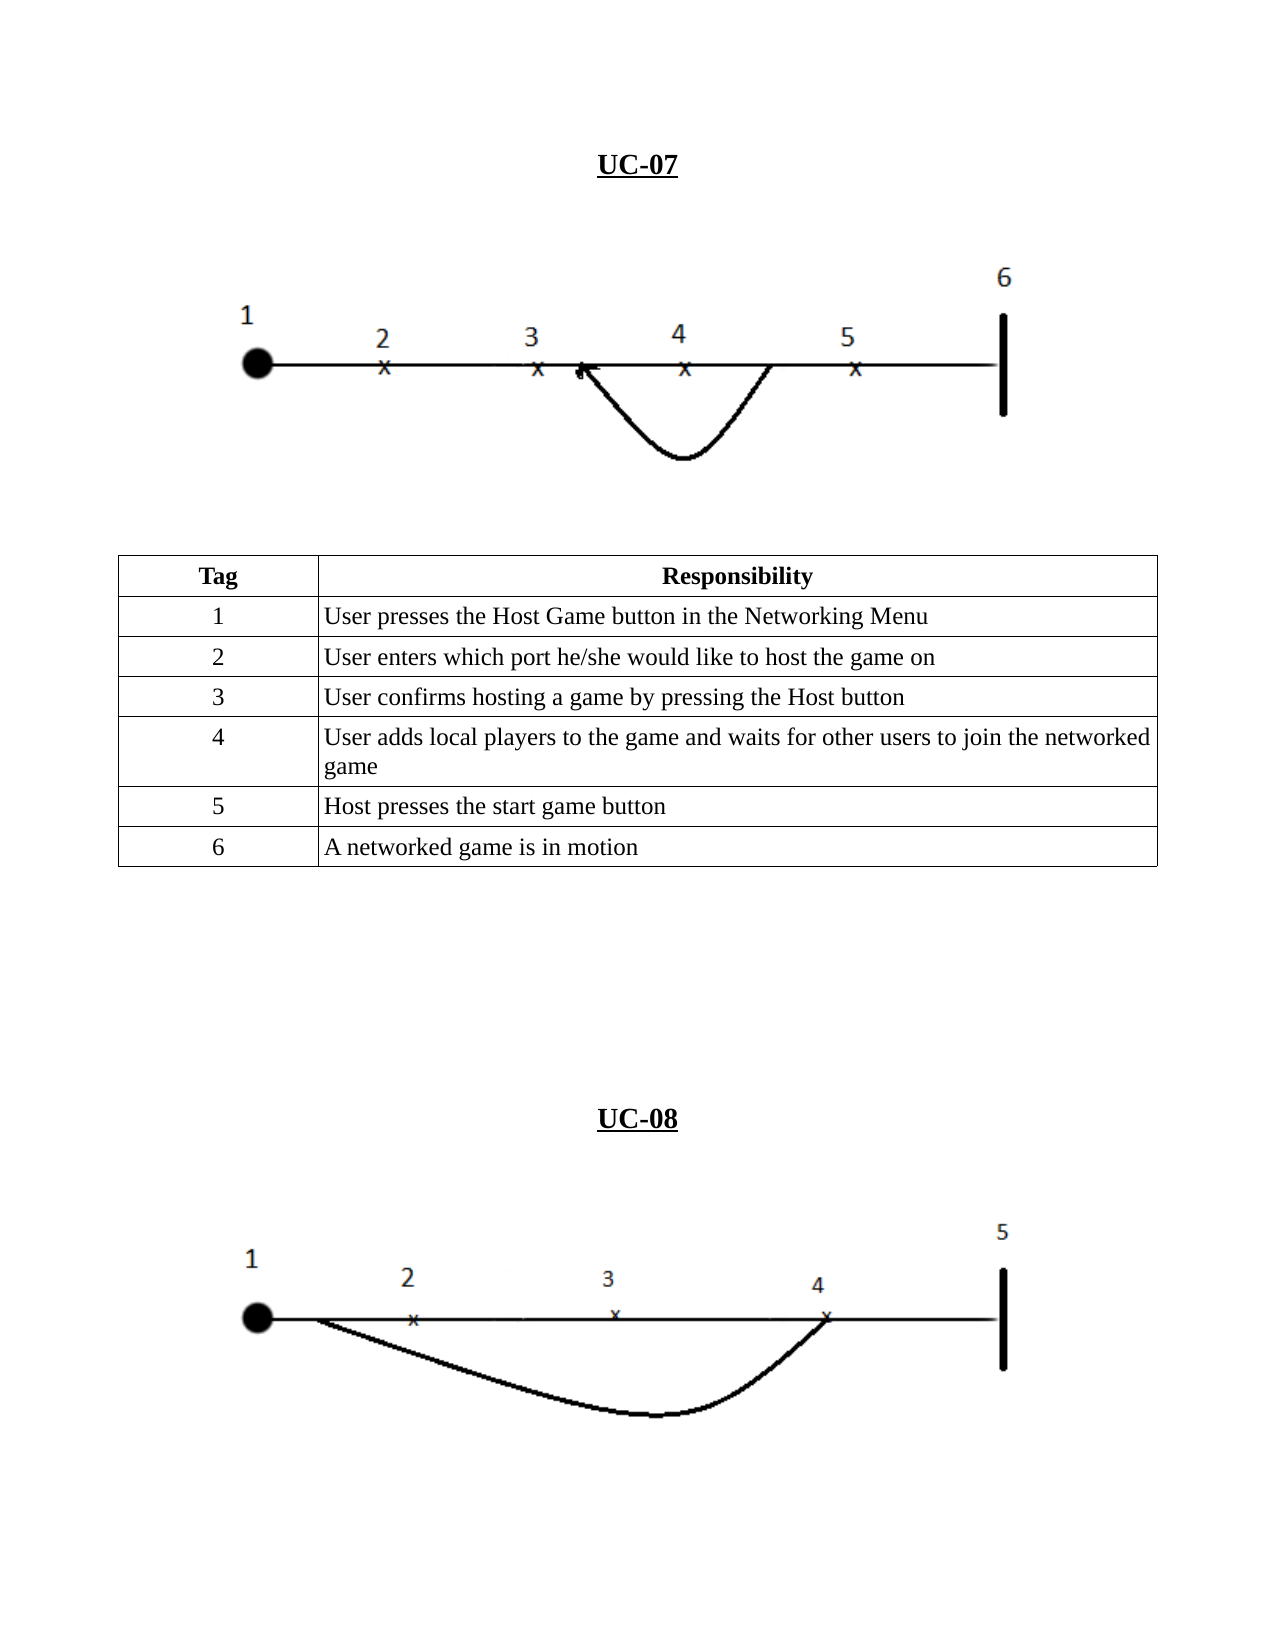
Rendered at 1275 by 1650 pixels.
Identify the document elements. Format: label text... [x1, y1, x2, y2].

picture [150, 213, 1125, 527]
table_cell User presses the Host Game button in the Networking Menu [319, 597, 1157, 636]
table_cell 4 [119, 717, 318, 786]
picture [150, 1168, 1125, 1481]
text UC-08 [118, 1101, 1157, 1134]
table_cell 1 [119, 597, 318, 636]
table_cell 2 [119, 637, 318, 676]
table_cell Host presses the start game button [319, 787, 1157, 826]
table_cell User confirms hosting a game by pressing the Host button [319, 677, 1157, 716]
table_cell 5 [119, 787, 318, 826]
table_cell User adds local players to the game and waits for other users to join the networked game [319, 717, 1157, 786]
table_cell User enters which port he/she would like to host the game on [319, 637, 1157, 676]
table_cell A networked game is in motion [319, 827, 1157, 866]
table_cell 6 [119, 827, 318, 866]
table_header Tag [119, 556, 318, 596]
table_cell 3 [119, 677, 318, 716]
table_header Responsibility [319, 556, 1157, 596]
text UC-07 [118, 147, 1157, 180]
